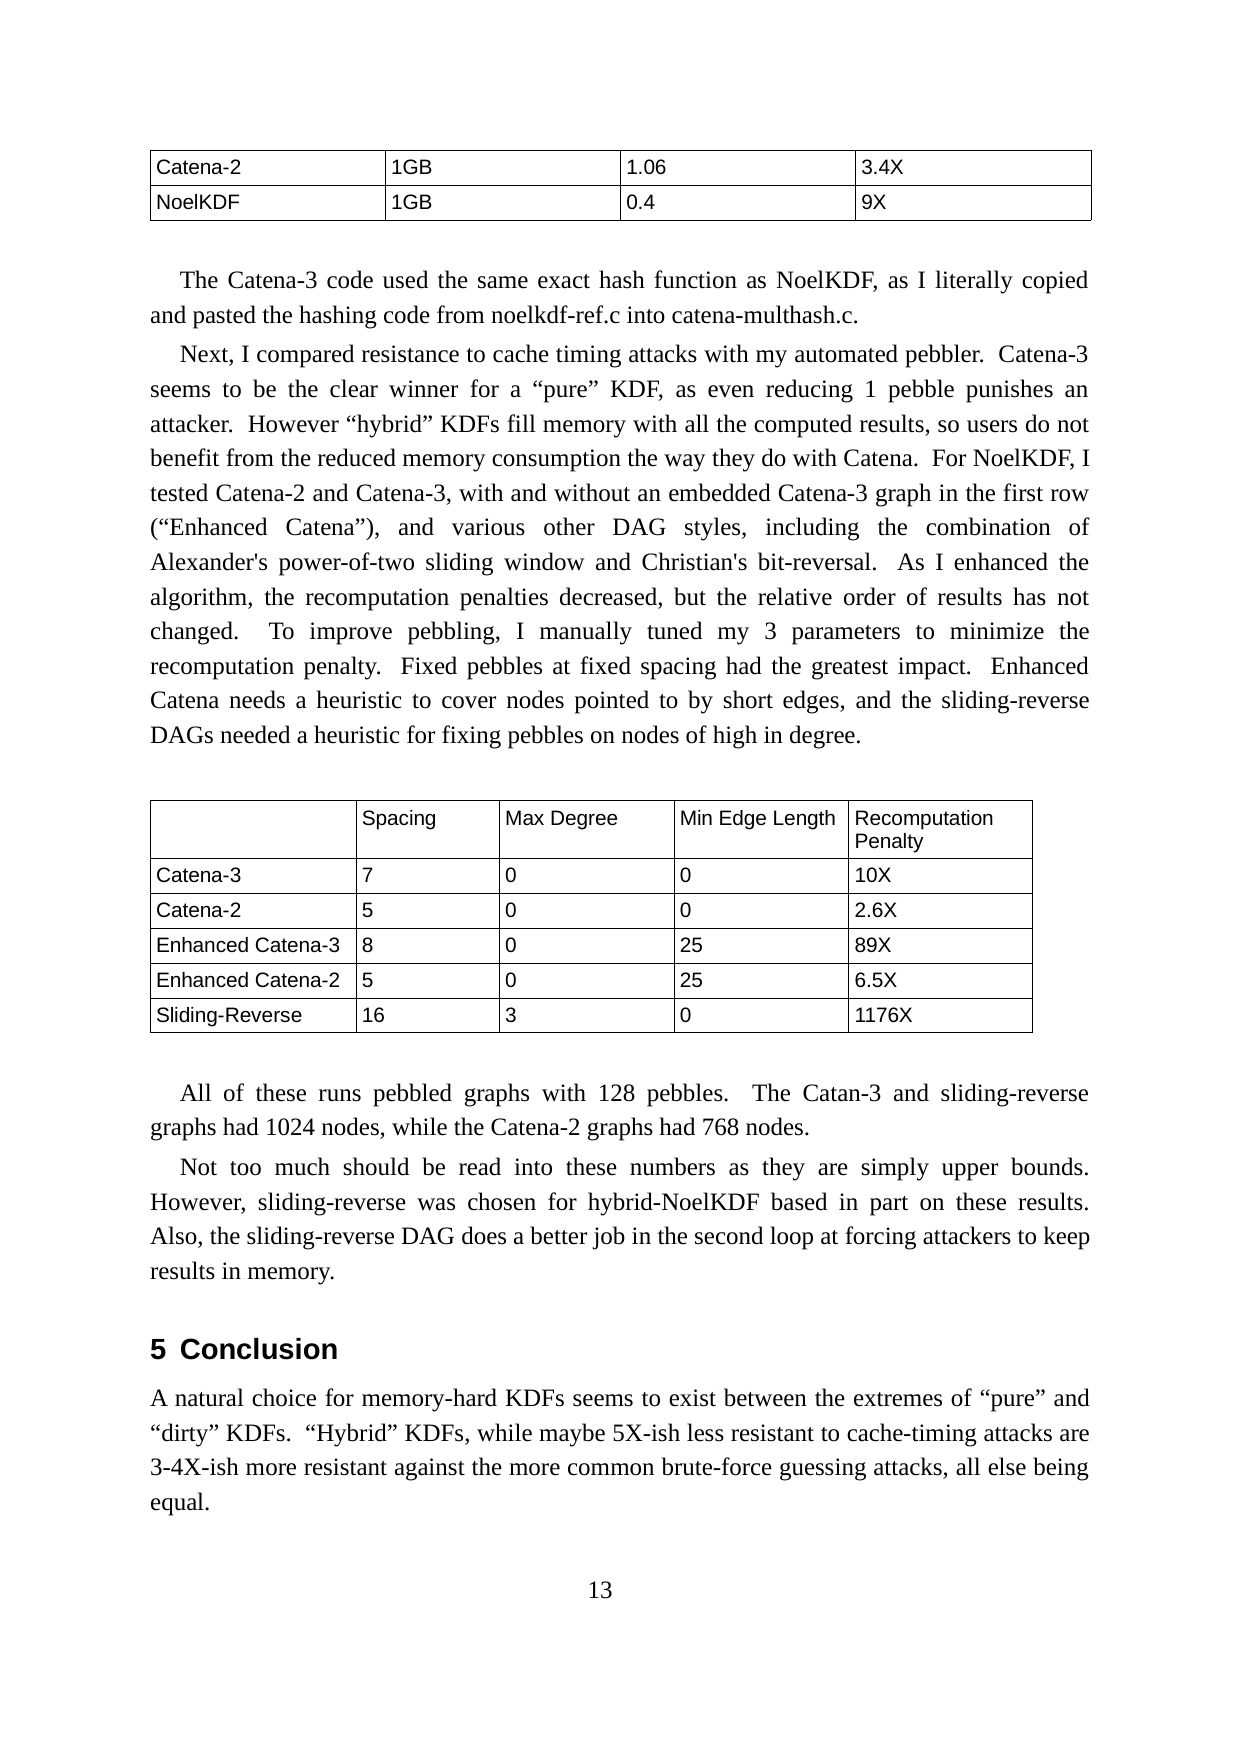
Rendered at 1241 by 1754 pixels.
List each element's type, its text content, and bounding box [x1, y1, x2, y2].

table_header Recomputation Penalty [849, 801, 1032, 858]
table_cell 5 [357, 964, 499, 997]
table_cell Catena-3 [151, 859, 356, 893]
text All of these runs pebbled graphs with 128 pebbles. The Catan-3 and sliding-reverse graphs had 1024 nodes, while the Catena-2 graphs had 768 nodes. [150, 1079, 1091, 1141]
table_cell 1176X [849, 999, 1032, 1032]
table_cell 5 [357, 894, 499, 928]
table_cell Catena-2 [151, 151, 385, 185]
table_cell 0.4 [621, 186, 855, 219]
text A natural choice for memory-hard KDFs seems to exist between the extremes of “pure” and “dirty” KDFs. “Hybrid” KDFs, while maybe 5X-ish less resistant to cache-timing attacks are 3-4X-ish more resistant against the more common brute-force guessing attacks, all else being equal. [150, 1384, 1091, 1516]
text The Catena-3 code used the same exact hash function as NoelKDF, as I literally copied and pasted the hashing code from noelkdf-ref.c into catena-multhash.c. [150, 266, 1091, 328]
subtitle Conclusion [150, 1333, 1091, 1366]
table_cell NoelKDF [151, 186, 385, 219]
table_cell 0 [675, 894, 848, 928]
table_header [151, 801, 356, 858]
table_cell 1GB [386, 186, 620, 219]
text Next, I compared resistance to cache timing attacks with my automated pebbler. Catena-3 seems to be the clear winner for a “pure” KDF, as even reducing 1 pebble punishes an attacker. However “hybrid” KDFs fill memory with all the computed results, so users do not benefit from the reduced memory consumption the way they do with Catena. For NoelKDF, I tested Catena-2 and Catena-3, with and without an embedded Catena-3 graph in the first row (“Enhanced Catena”), and various other DAG styles, including the combination of Alexander's power-of-two sliding window and Christian's bit-reversal. As I enhanced the algorithm, the recomputation penalties decreased, but the relative order of results has not changed. To improve pebbling, I manually tuned my 3 parameters to minimize the recomputation penalty. Fixed pebbles at fixed spacing had the greatest impact. Enhanced Catena needs a heuristic to cover nodes pointed to by short edges, and the sliding-reverse DAGs needed a heuristic for fixing pebbles on nodes of high in degree. [150, 341, 1091, 749]
table_cell 7 [357, 859, 499, 893]
table_cell 10X [849, 859, 1032, 893]
table_cell 0 [500, 964, 674, 997]
table_cell Catena-2 [151, 894, 356, 928]
table_cell 25 [675, 929, 848, 963]
table_cell 3.4X [856, 151, 1091, 185]
table_cell 9X [856, 186, 1091, 219]
table_cell 6.5X [849, 964, 1032, 997]
table_cell 0 [675, 859, 848, 893]
table_cell 0 [500, 894, 674, 928]
table_header Spacing [357, 801, 499, 858]
table_cell 8 [357, 929, 499, 963]
table_cell 0 [675, 999, 848, 1032]
table_cell Enhanced Catena-2 [151, 964, 356, 997]
table_cell 1.06 [621, 151, 855, 185]
table_cell 2.6X [849, 894, 1032, 928]
text Not too much should be read into these numbers as they are simply upper bounds. However, sliding-reverse was chosen for hybrid-NoelKDF based in part on these results. Also, the sliding-reverse DAG does a better job in the second loop at forcing attackers to keep results in memory. [150, 1153, 1091, 1285]
table_header Min Edge Length [675, 801, 848, 858]
table_cell 16 [357, 999, 499, 1032]
table_cell 1GB [386, 151, 620, 185]
table_cell Sliding-Reverse [151, 999, 356, 1032]
table_cell 0 [500, 859, 674, 893]
table_cell Enhanced Catena-3 [151, 929, 356, 963]
table_cell 89X [849, 929, 1032, 963]
table_cell 25 [675, 964, 848, 997]
table_cell 0 [500, 929, 674, 963]
table_header Max Degree [500, 801, 674, 858]
table_cell 3 [500, 999, 674, 1032]
